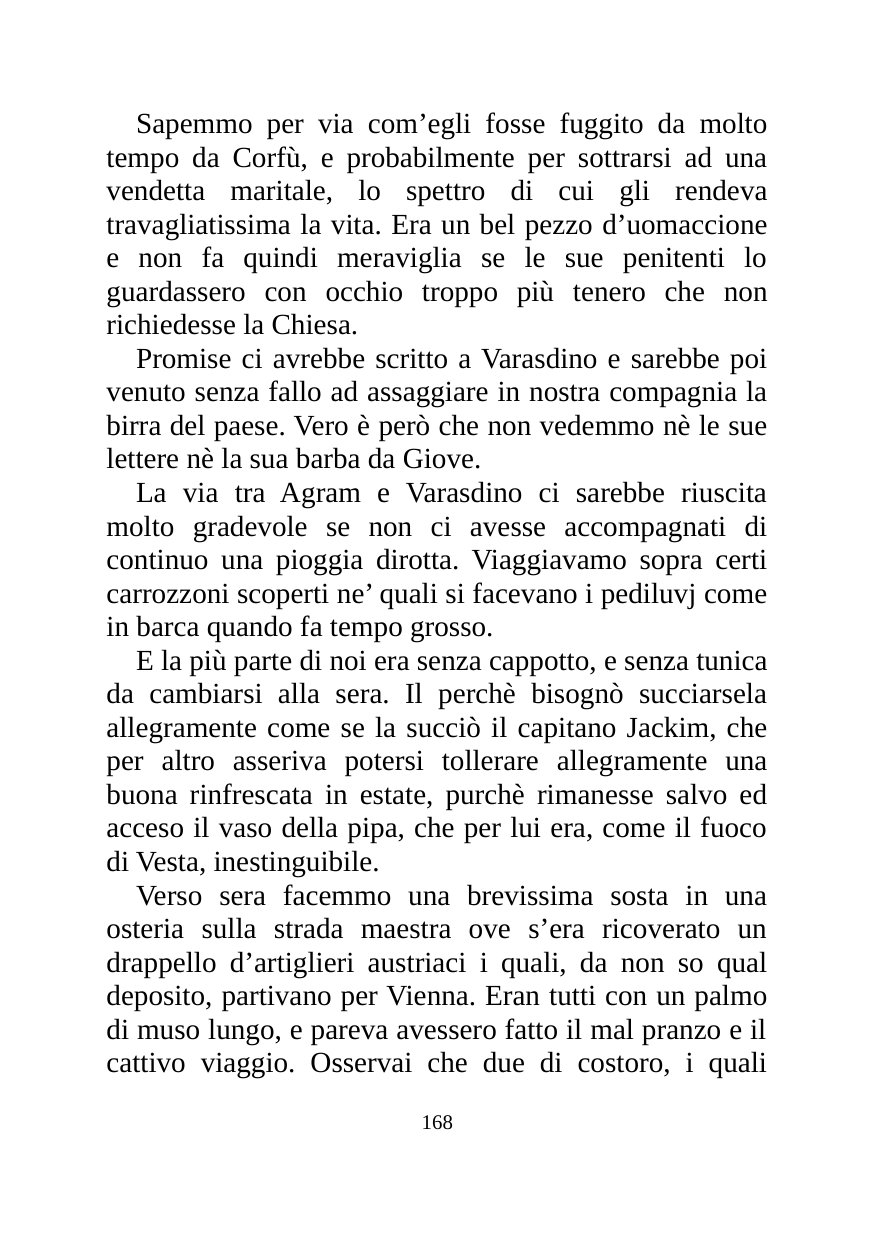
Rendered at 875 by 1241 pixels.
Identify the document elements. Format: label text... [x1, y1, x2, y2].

text Promise ci avrebbe scritto a Varasdino e sarebbe poi venuto senza fallo ad assaggiare in nostra compagnia la birra del paese. Vero è però che non vedemmo nè le sue lettere nè la sua barba da Giove. [106, 341, 768, 475]
text La via tra Agram e Varasdino ci sarebbe riuscita molto gradevole se non ci avesse accompagnati di continuo una pioggia dirotta. Viaggiavamo sopra certi carrozzoni scoperti ne’ quali si facevano i pediluvj come in barca quando fa tempo grosso. [106, 475, 768, 643]
text Sapemmo per via com’egli fosse fuggito da molto tempo da Corfù, e probabilmente per sottrarsi ad una vendetta maritale, lo spettro di cui gli rendeva travagliatissima la vita. Era un bel pezzo d’uomaccione e non fa quindi meraviglia se le sue penitenti lo guardassero con occhio troppo più tenero che non richiedesse la Chiesa. [106, 106, 768, 341]
text Verso sera facemmo una brevissima sosta in una osteria sulla strada maestra ove s’era ricoverato un drappello d’artiglieri austriaci i quali, da non so qual deposito, partivano per Vienna. Eran tutti con un palmo di muso lungo, e pareva avessero fatto il mal pranzo e il cattivo viaggio. Osservai che due di costoro, i quali [106, 878, 768, 1079]
text E la più parte di noi era senza cappotto, e senza tunica da cambiarsi alla sera. Il perchè bisognò succiarsela allegramente come se la succiò il capitano Jackim, che per altro asseriva potersi tollerare allegramente una buona rinfrescata in estate, purchè rimanesse salvo ed acceso il vaso della pipa, che per lui era, come il fuoco di Vesta, inestinguibile. [106, 643, 768, 878]
